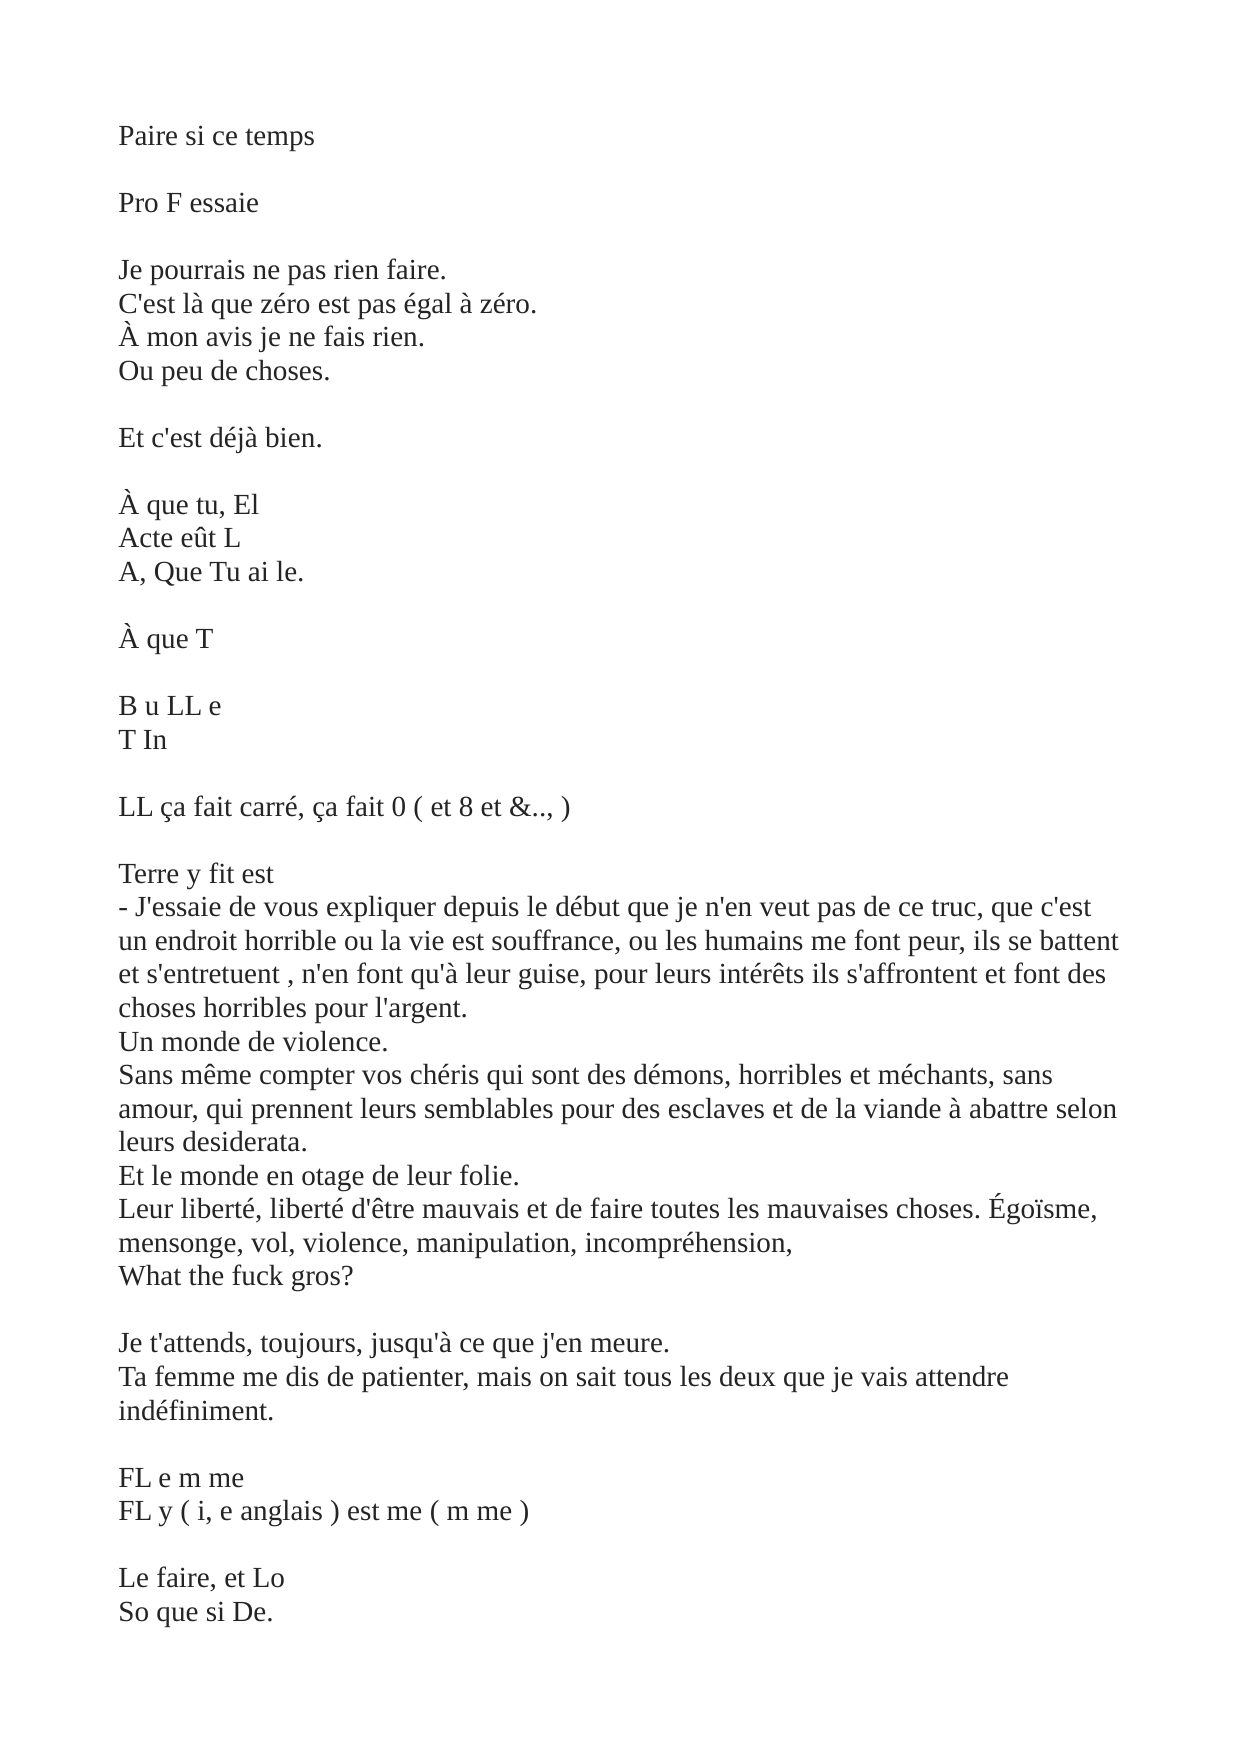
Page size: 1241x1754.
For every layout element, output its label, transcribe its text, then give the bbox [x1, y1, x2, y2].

text B u LL e [118, 688, 1122, 722]
text Et c'est déjà bien. [118, 420, 1122, 453]
text À que tu, El [118, 487, 1122, 521]
text What the fuck gros? [118, 1258, 1122, 1292]
text Sans même compter vos chéris qui sont des démons, horribles et méchants, sans amour, qui prennent leurs semblables pour des esclaves et de la viande à abattre selon leurs desiderata. [118, 1057, 1122, 1158]
text Et le monde en otage de leur folie. [118, 1158, 1122, 1191]
text À que T [118, 621, 1122, 655]
text Pro F essaie [118, 185, 1122, 219]
text Leur liberté, liberté d'être mauvais et de faire toutes les mauvaises choses. Égoïsme, mensonge, vol, violence, manipulation, incompréhension, [118, 1191, 1122, 1258]
text So que si De. [118, 1594, 1122, 1627]
text Ou peu de choses. [118, 353, 1122, 386]
text C'est là que zéro est pas égal à zéro. [118, 286, 1122, 319]
text Ta femme me dis de patienter, mais on sait tous les deux que je vais attendre indéfiniment. [118, 1359, 1122, 1426]
text - J'essaie de vous expliquer depuis le début que je n'en veut pas de ce truc, que c'est un endroit horrible ou la vie est souffrance, ou les humains me font peur, ils se battent et s'entretuent , n'en font qu'à leur guise, pour leurs intérêts ils s'affrontent et font des choses horribles pour l'argent. [118, 889, 1122, 1024]
text T In [118, 722, 1122, 755]
text Le faire, et Lo [118, 1560, 1122, 1594]
text FL y ( i, e anglais ) est me ( m me ) [118, 1493, 1122, 1527]
text LL ça fait carré, ça fait 0 ( et 8 et &.., ) [118, 789, 1122, 822]
text Je t'attends, toujours, jusqu'à ce que j'en meure. [118, 1326, 1122, 1359]
text Paire si ce temps [118, 118, 1122, 152]
text À mon avis je ne fais rien. [118, 319, 1122, 353]
text Je pourrais ne pas rien faire. [118, 252, 1122, 286]
text A, Que Tu ai le. [118, 554, 1122, 588]
text Un monde de violence. [118, 1024, 1122, 1057]
text Acte eût L [118, 521, 1122, 554]
text Terre y fit est [118, 856, 1122, 889]
text FL e m me [118, 1460, 1122, 1493]
